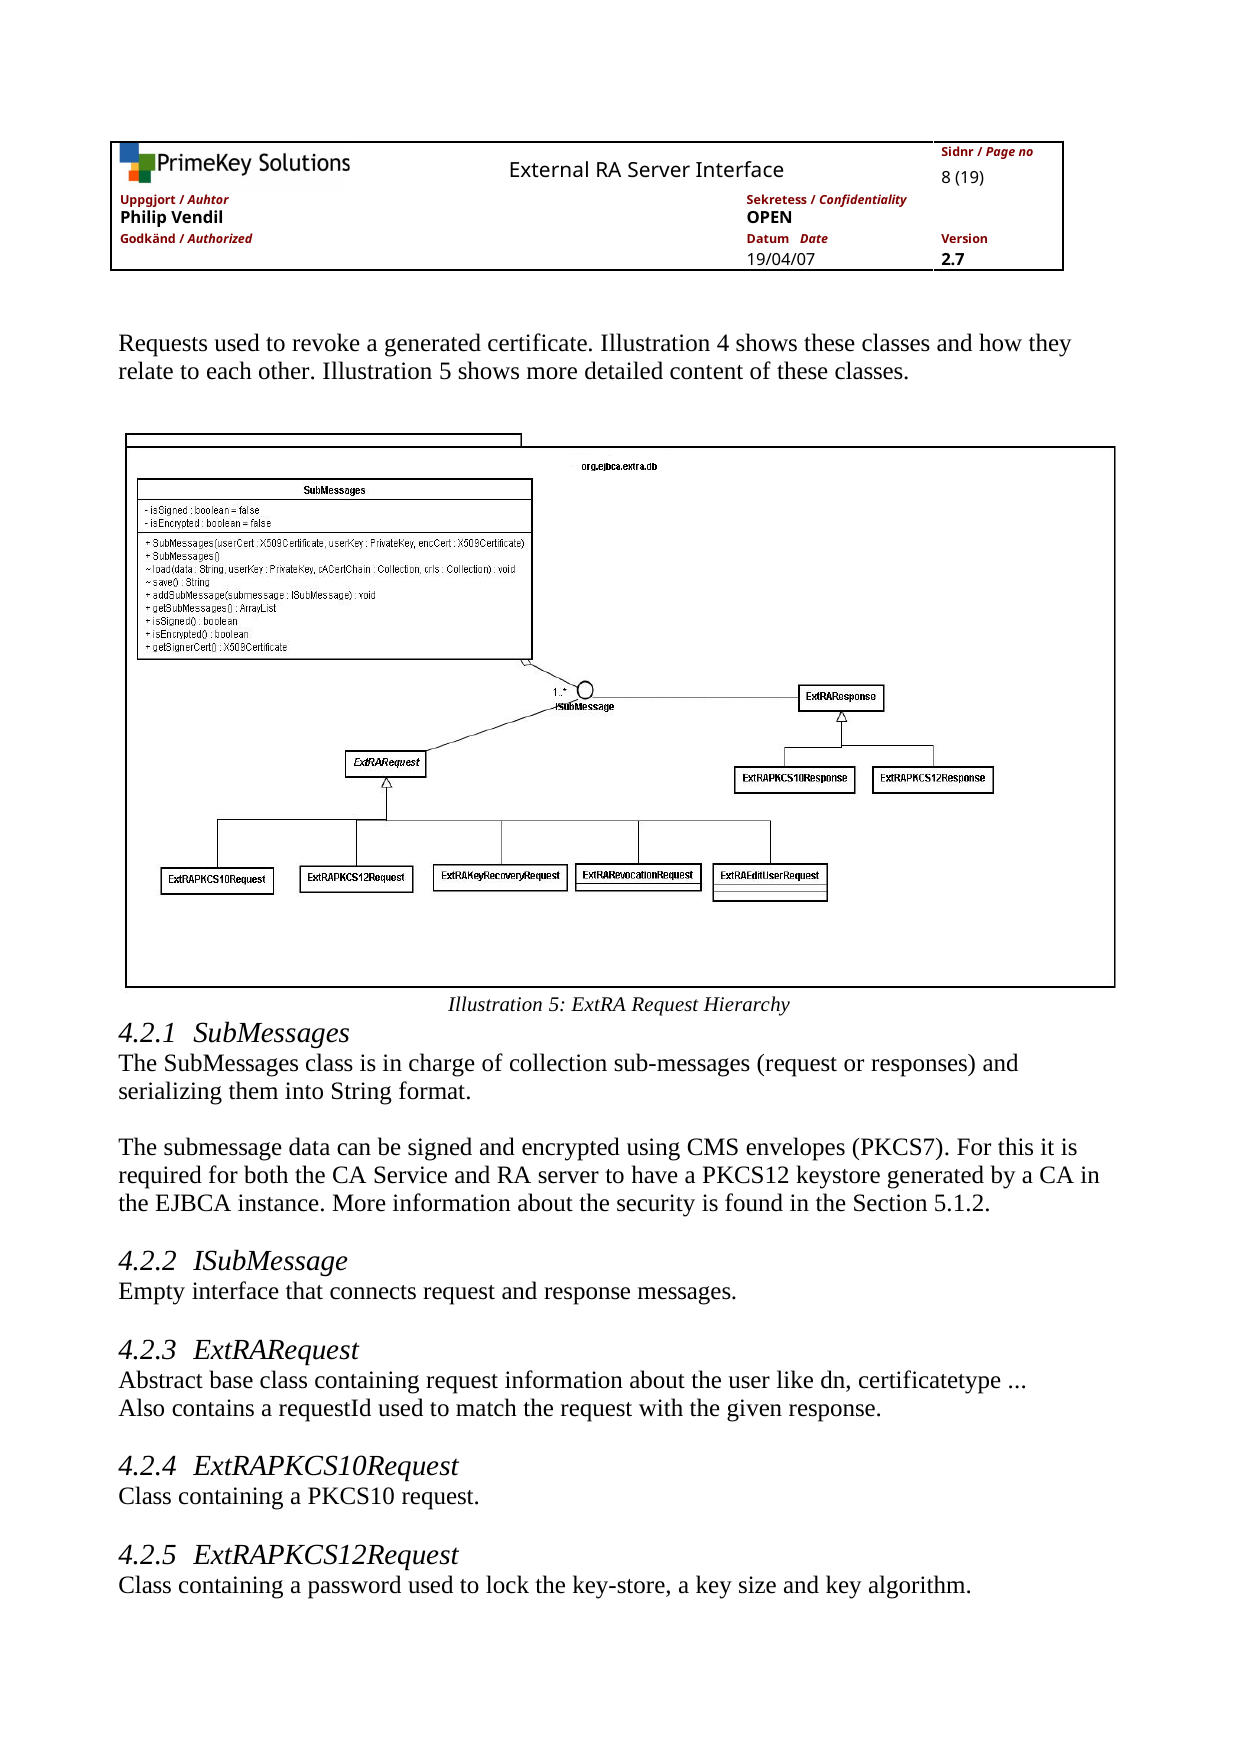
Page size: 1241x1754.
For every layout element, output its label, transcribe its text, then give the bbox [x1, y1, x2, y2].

text Class containing a password used to lock the key-store, a key size and key algorithm. [118, 1571, 1122, 1599]
text Empty interface that connects request and response messages. [118, 1277, 1122, 1305]
text Also contains a requestId used to match the request with the given response. [118, 1394, 1122, 1450]
subtitle SubMessages [118, 1016, 1122, 1048]
text The SubMessages class is in charge of collection sub-messages (request or responses) and serializing them into String format. [118, 1048, 1122, 1104]
text Requests used to revoke a generated certificate. Illustration 4 shows these classes and how they relate to each other. Illustration 5 shows more detailed content of these classes. [118, 329, 1122, 385]
text Illustration 5: ExtRA Request Hierarchy [118, 993, 1122, 1016]
subtitle ExtRAPKCS10Request [118, 1450, 1122, 1482]
text Abstract base class containing request information about the user like dn, certificatetype ... [118, 1366, 1122, 1394]
subtitle ExtRARequest [118, 1333, 1122, 1366]
text The submessage data can be signed and encrypted using CMS envelopes (PKCS7). For this it is required for both the CA Service and RA server to have a PKCS12 keystore generated by a CA in the EJBCA instance. More information about the security is found in the Section 5.1.2. [118, 1133, 1122, 1217]
subtitle ExtRAPKCS12Request [118, 1538, 1122, 1571]
subtitle [118, 413, 1122, 425]
subtitle ISubMessage [118, 1245, 1122, 1277]
text Class containing a PKCS10 request. [118, 1482, 1122, 1510]
